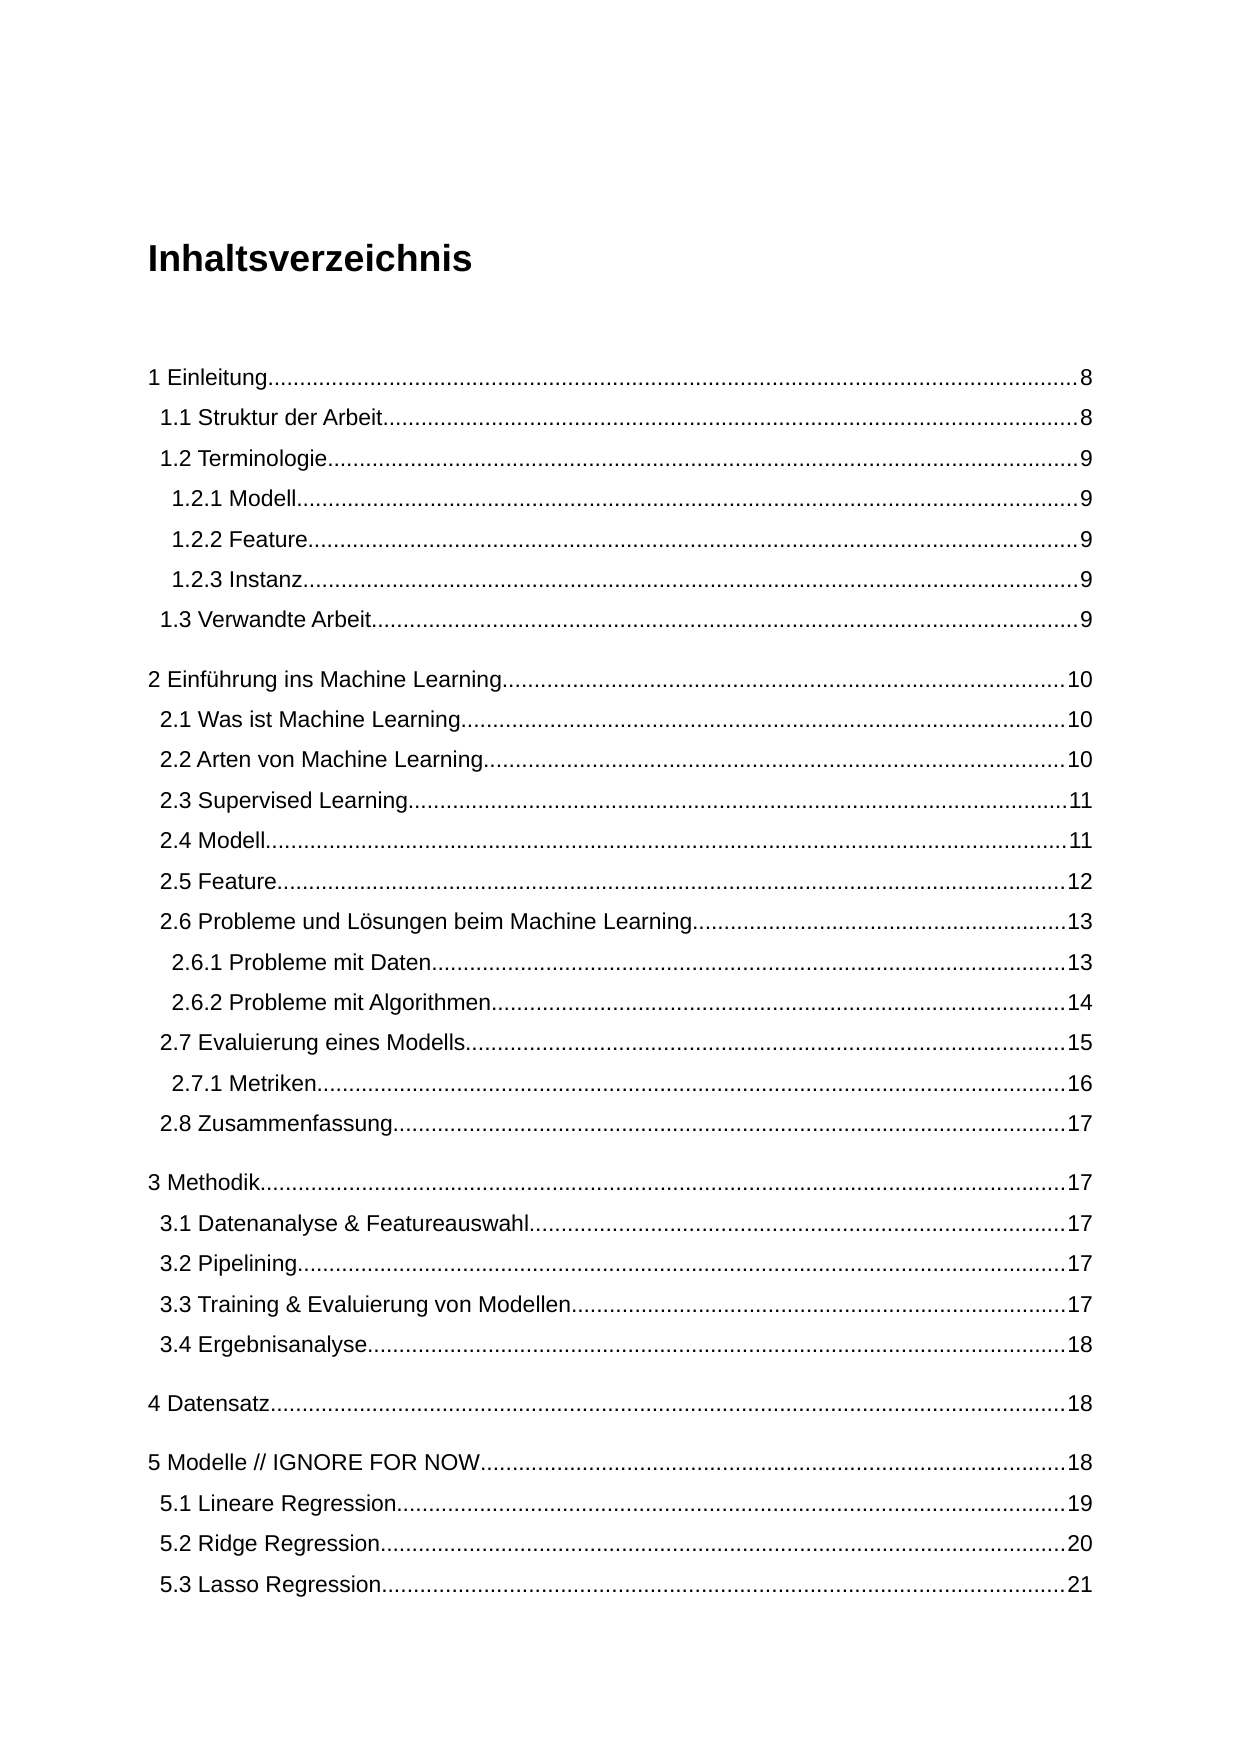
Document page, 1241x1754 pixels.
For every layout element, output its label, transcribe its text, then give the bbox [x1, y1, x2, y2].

text 3.2 Pipelining 17 [159, 1250, 1092, 1277]
text 2 Einführung ins Machine Learning 10 [148, 666, 1092, 692]
text 2.5 Feature 12 [159, 868, 1092, 894]
text 2.7 Evaluierung eines Modells 15 [159, 1029, 1092, 1056]
text 5.2 Ridge Regression 20 [159, 1530, 1092, 1557]
text 2.3 Supervised Learning 11 [159, 787, 1092, 813]
text 5.3 Lasso Regression 21 [159, 1571, 1092, 1597]
text 1.3 Verwandte Arbeit 9 [159, 606, 1092, 633]
text 1.2.3 Instanz 9 [171, 566, 1092, 592]
text 2.2 Arten von Machine Learning 10 [159, 746, 1092, 773]
text 2.6 Probleme und Lösungen beim Machine Learning 13 [159, 908, 1092, 934]
text 5 Modelle // IGNORE FOR NOW 18 [148, 1449, 1092, 1476]
text 3.4 Ergebnisanalyse 18 [159, 1331, 1092, 1357]
text 2.7.1 Metriken 16 [171, 1070, 1092, 1096]
text 3 Methodik 17 [148, 1169, 1092, 1196]
text 1.1 Struktur der Arbeit 8 [159, 404, 1092, 431]
text 5.1 Lineare Regression 19 [159, 1490, 1092, 1516]
text 1.2.1 Modell 9 [171, 485, 1092, 512]
text 1.2 Terminologie 9 [159, 445, 1092, 471]
text 3.3 Training & Evaluierung von Modellen 17 [159, 1291, 1092, 1317]
text 1.2.2 Feature 9 [171, 526, 1092, 552]
text 1 Einleitung 8 [148, 364, 1092, 390]
text 2.8 Zusammenfassung 17 [159, 1110, 1092, 1137]
text 3.1 Datenanalyse & Featureauswahl 17 [159, 1210, 1092, 1236]
text 4 Datensatz 18 [148, 1390, 1092, 1417]
text 2.6.2 Probleme mit Algorithmen 14 [171, 989, 1092, 1015]
text 2.6.1 Probleme mit Daten 13 [171, 948, 1092, 975]
text 2.1 Was ist Machine Learning 10 [159, 706, 1092, 732]
text Inhaltsverzeichnis [148, 236, 1092, 279]
text 2.4 Modell 11 [159, 827, 1092, 854]
